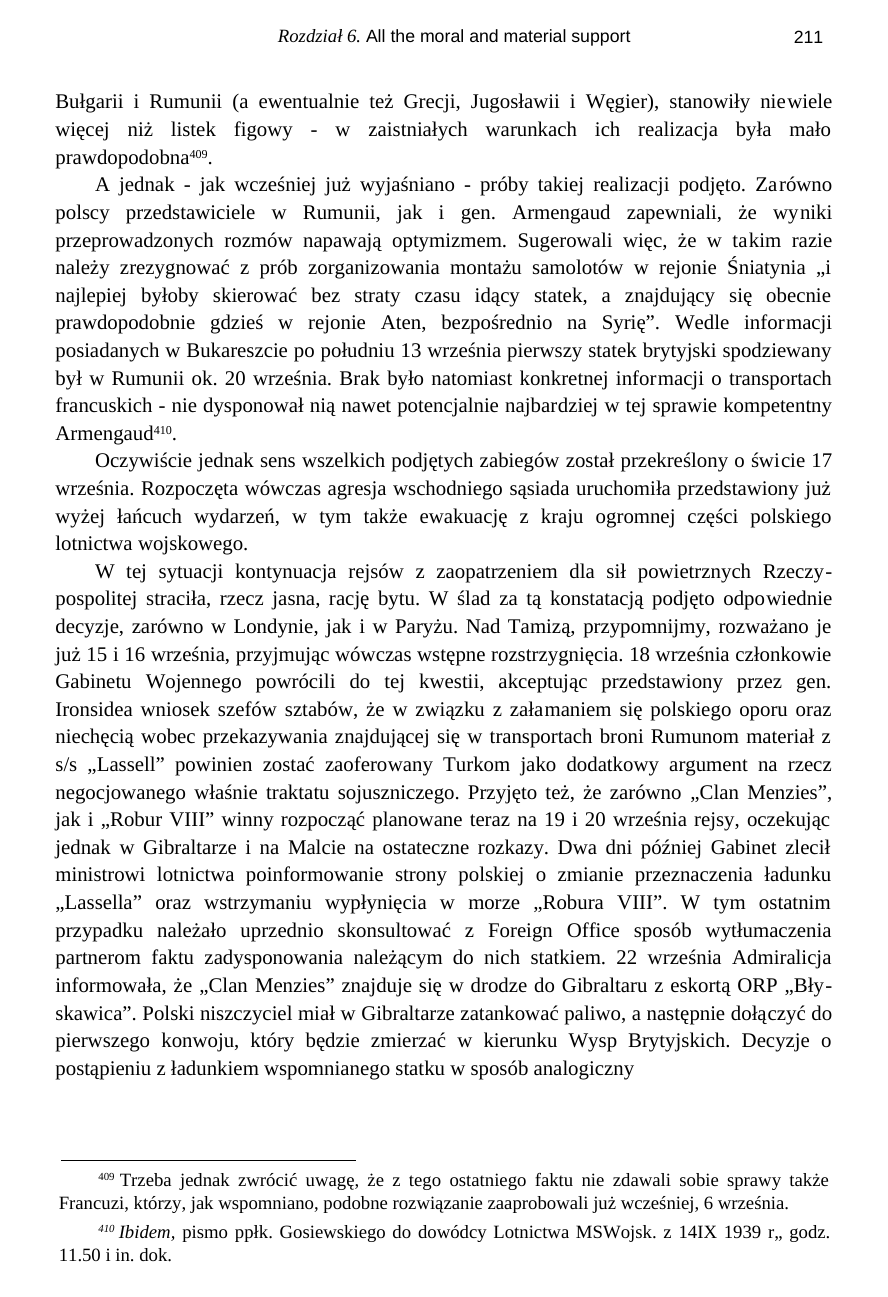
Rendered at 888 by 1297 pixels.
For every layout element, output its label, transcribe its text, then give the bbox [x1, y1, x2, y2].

text Rozdział 6. All the moral and material support [278, 25, 631, 47]
text W tej sytuacji kontynuacja rejsów z zaopatrzeniem dla sił powietrznych Rzeczy­pospolitej straciła, rzecz jasna, rację bytu. W ślad za tą konstatacją podjęto odpo­wiednie decyzje, zarówno w Londynie, jak i w Paryżu. Nad Tamizą, przypomnijmy, rozważano je już 15 i 16 września, przyjmując wówczas wstępne rozstrzygnięcia. 18 września członkowie Gabinetu Wojennego powrócili do tej kwestii, akceptując przedstawiony przez gen. Ironsidea wniosek szefów sztabów, że w związku z zała­maniem się polskiego oporu oraz niechęcią wobec przekazywania znajdującej się w transportach broni Rumunom materiał z s/s „Lassell” powinien zostać zaofero­wany Turkom jako dodatkowy argument na rzecz negocjowanego właśnie traktatu sojuszniczego. Przyjęto też, że zarówno „Clan Menzies”, jak i „Robur VIII” winny rozpocząć planowane teraz na 19 i 20 września rejsy, oczekując jednak w Gibraltarze i na Malcie na ostateczne rozkazy. Dwa dni później Gabinet zlecił ministrowi lot­nictwa poinformowanie strony polskiej o zmianie przeznaczenia ładunku „Lassella” oraz wstrzymaniu wypłynięcia w morze „Robura VIII”. W tym ostatnim przypadku należało uprzednio skonsultować z Foreign Office sposób wytłumaczenia partnerom faktu zadysponowania należącym do nich statkiem. 22 września Admiralicja infor­mowała, że „Clan Menzies” znajduje się w drodze do Gibraltaru z eskortą ORP „Bły­skawica”. Polski niszczyciel miał w Gibraltarze zatankować paliwo, a następnie dołą­czyć do pierwszego konwoju, który będzie zmierzać w kierunku Wysp Brytyjskich. Decyzje o postąpieniu z ładunkiem wspomnianego statku w sposób analogiczny [55, 559, 832, 1080]
text 211 [793, 27, 827, 47]
text A jednak - jak wcześniej już wyjaśniano - próby takiej realizacji podjęto. Za­równo polscy przedstawiciele w Rumunii, jak i gen. Armengaud zapewniali, że wy­niki przeprowadzonych rozmów napawają optymizmem. Sugerowali więc, że w ta­kim razie należy zrezygnować z prób zorganizowania montażu samolotów w rejonie Śniatynia „i najlepiej byłoby skierować bez straty czasu idący statek, a znajdujący się obecnie prawdopodobnie gdzieś w rejonie Aten, bezpośrednio na Syrię”. Wedle infor­macji posiadanych w Bukareszcie po południu 13 września pierwszy statek brytyjski spodziewany był w Rumunii ok. 20 września. Brak było natomiast konkretnej infor­macji o transportach francuskich - nie dysponował nią nawet potencjalnie najbar­dziej w tej sprawie kompetentny Armengaud410. [55, 172, 832, 445]
text 409 Trzeba jednak zwrócić uwagę, że z tego ostatniego faktu nie zdawali sobie sprawy także Francuzi, którzy, jak wspomniano, podobne rozwiązanie zaaprobowali już wcześniej, 6 września. [58, 1168, 831, 1213]
text 410 Ibidem, pismo ppłk. Gosiewskiego do dowódcy Lotnictwa MSWojsk. z 14IX 1939 r„ godz. 11.50 i in. dok. [58, 1221, 831, 1266]
text Oczywiście jednak sens wszelkich podjętych zabiegów został przekreślony o świ­cie 17 września. Rozpoczęta wówczas agresja wschodniego sąsiada uruchomiła przedstawiony już wyżej łańcuch wydarzeń, w tym także ewakuację z kraju ogromnej części polskiego lotnictwa wojskowego. [55, 448, 832, 555]
text Bułgarii i Rumunii (a ewentualnie też Grecji, Jugosławii i Węgier), stanowiły nie­wiele więcej niż listek figowy - w zaistniałych warunkach ich realizacja była mało prawdopodobna409. [55, 89, 832, 169]
